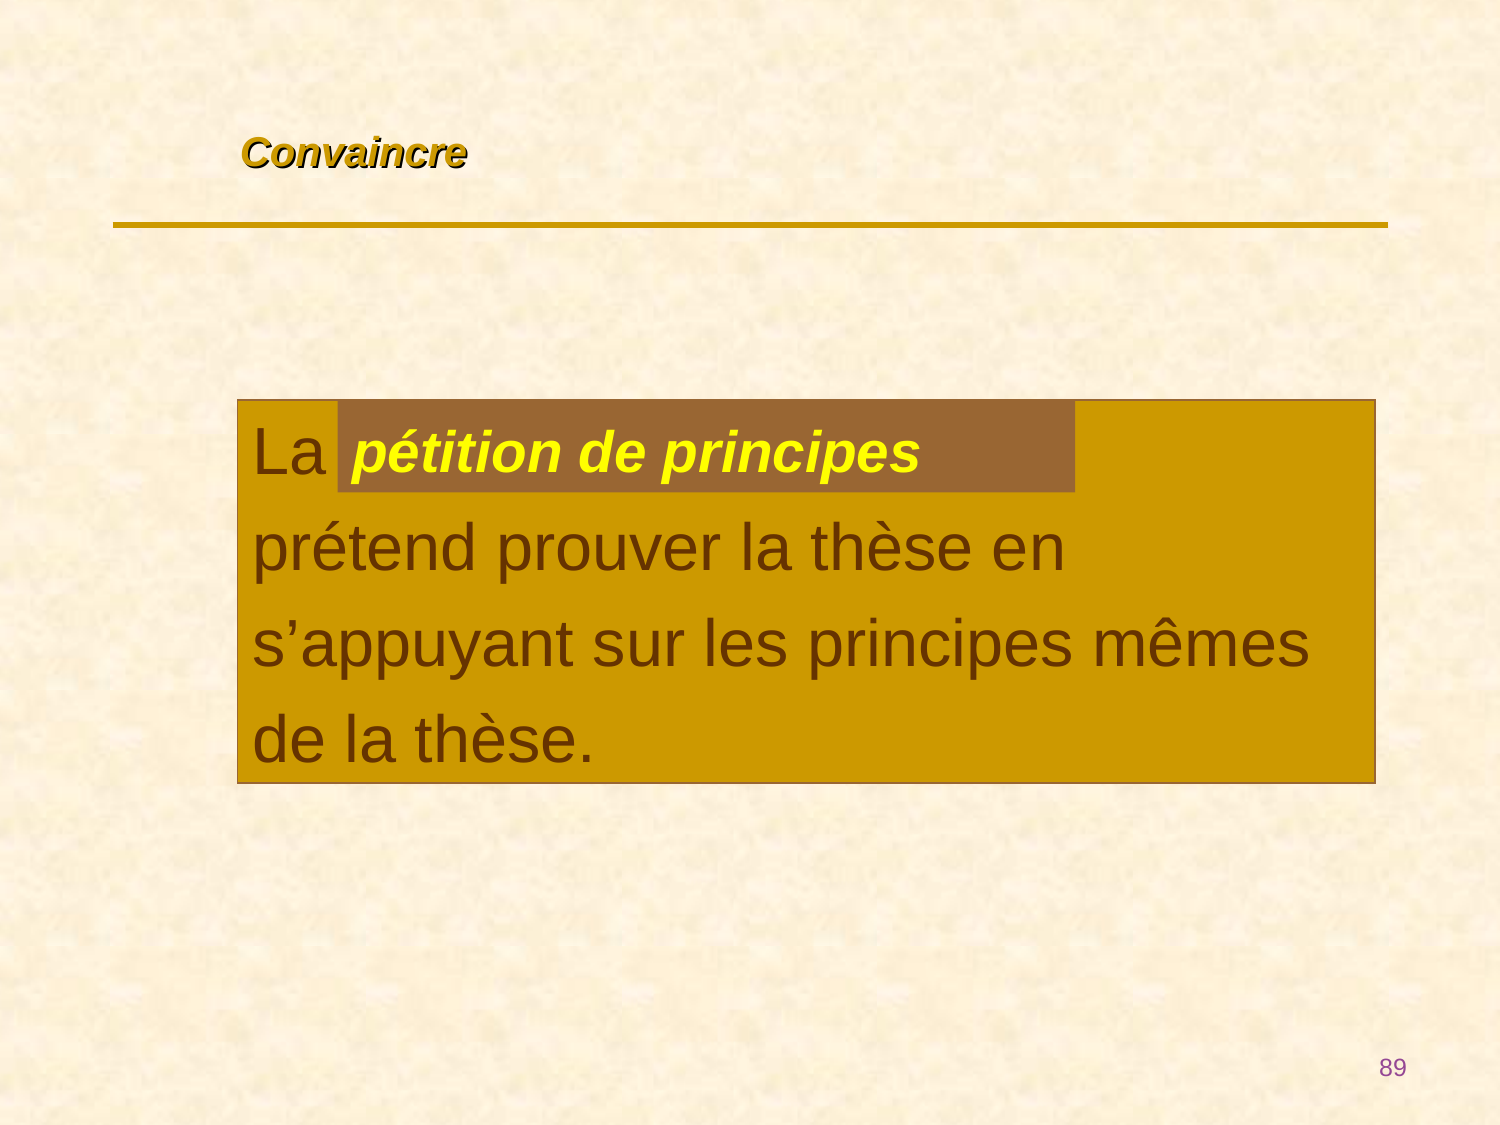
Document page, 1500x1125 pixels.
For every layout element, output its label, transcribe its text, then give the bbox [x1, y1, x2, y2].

text_box pétition de principes [337, 399, 1076, 493]
picture [0, 0, 1500, 1125]
text_box Convaincre [225, 116, 483, 183]
text_box La … prétend prouver la thèse en s’appuyant sur les principes mêmes de la thèse. [237, 399, 1375, 784]
